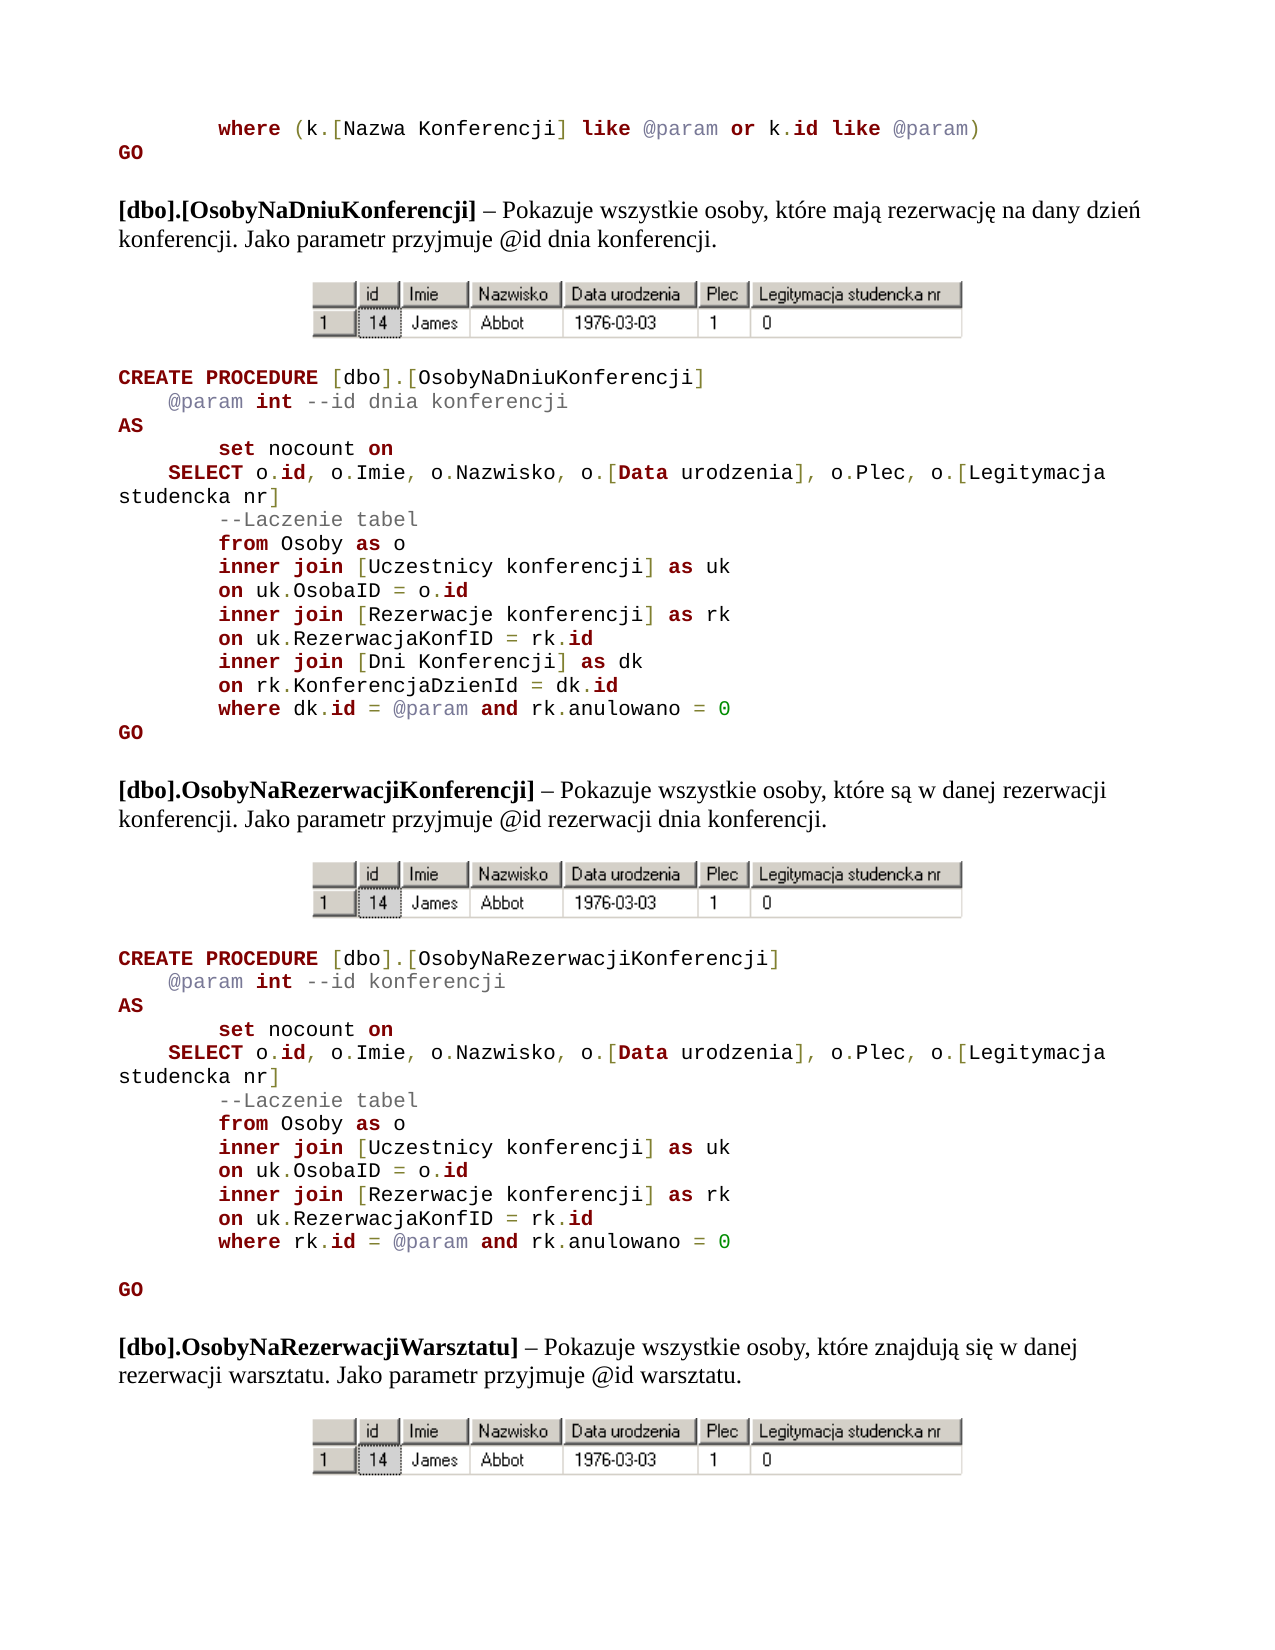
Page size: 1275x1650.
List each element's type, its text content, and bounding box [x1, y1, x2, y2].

text AS [118, 415, 1157, 438]
text @param int --id dnia konferencji [118, 391, 1157, 415]
text SELECT o.id, o.Imie, o.Nazwisko, o.[Data urodzenia], o.Plec, o.[Legitymacja studencka nr] [118, 1042, 1157, 1089]
text CREATE PROCEDURE [dbo].[OsobyNaDniuKonferencji] [118, 367, 1157, 391]
text [dbo].OsobyNaRezerwacjiKonferencji] – Pokazuje wszystkie osoby, które są w danej rezerwacji konferencji. Jako parametr przyjmuje @id rezerwacji dnia konferencji. [118, 775, 1157, 833]
text AS [118, 995, 1157, 1019]
text from Osoby as o [118, 1113, 1157, 1137]
text inner join [Uczestnicy konferencji] as uk [118, 1137, 1157, 1161]
text on rk.KonferencjaDzienId = dk.id [118, 675, 1157, 698]
text where rk.id = @param and rk.anulowano = 0 [118, 1231, 1157, 1255]
picture [312, 861, 963, 920]
text on uk.RezerwacjaKonfID = rk.id [118, 1208, 1157, 1231]
text set nocount on [118, 1019, 1157, 1042]
text where dk.id = @param and rk.anulowano = 0 [118, 698, 1157, 722]
text --Laczenie tabel [118, 509, 1157, 533]
text inner join [Dni Konferencji] as dk [118, 651, 1157, 675]
text GO [118, 142, 1157, 165]
text inner join [Rezerwacje konferencji] as rk [118, 1184, 1157, 1208]
text CREATE PROCEDURE [dbo].[OsobyNaRezerwacjiKonferencji] [118, 948, 1157, 971]
text inner join [Rezerwacje konferencji] as rk [118, 604, 1157, 627]
text inner join [Uczestnicy konferencji] as uk [118, 557, 1157, 580]
text set nocount on [118, 438, 1157, 462]
text GO [118, 1279, 1157, 1302]
text where (k.[Nazwa Konferencji] like @param or k.id like @param) [118, 118, 1157, 142]
text GO [118, 722, 1157, 746]
text from Osoby as o [118, 533, 1157, 557]
text [dbo].[OsobyNaDniuKonferencji] – Pokazuje wszystkie osoby, które mają rezerwację na dany dzień konferencji. Jako parametr przyjmuje @id dnia konferencji. [118, 195, 1157, 252]
picture [312, 281, 963, 340]
text @param int --id konferencji [118, 971, 1157, 995]
text on uk.RezerwacjaKonfID = rk.id [118, 627, 1157, 651]
text [dbo].OsobyNaRezerwacjiWarsztatu] – Pokazuje wszystkie osoby, które znajdują się w danej rezerwacji warsztatu. Jako parametr przyjmuje @id warsztatu. [118, 1332, 1157, 1389]
picture [312, 1418, 963, 1477]
text SELECT o.id, o.Imie, o.Nazwisko, o.[Data urodzenia], o.Plec, o.[Legitymacja studencka nr] [118, 462, 1157, 509]
text on uk.OsobaID = o.id [118, 580, 1157, 604]
text on uk.OsobaID = o.id [118, 1161, 1157, 1184]
text --Laczenie tabel [118, 1089, 1157, 1113]
